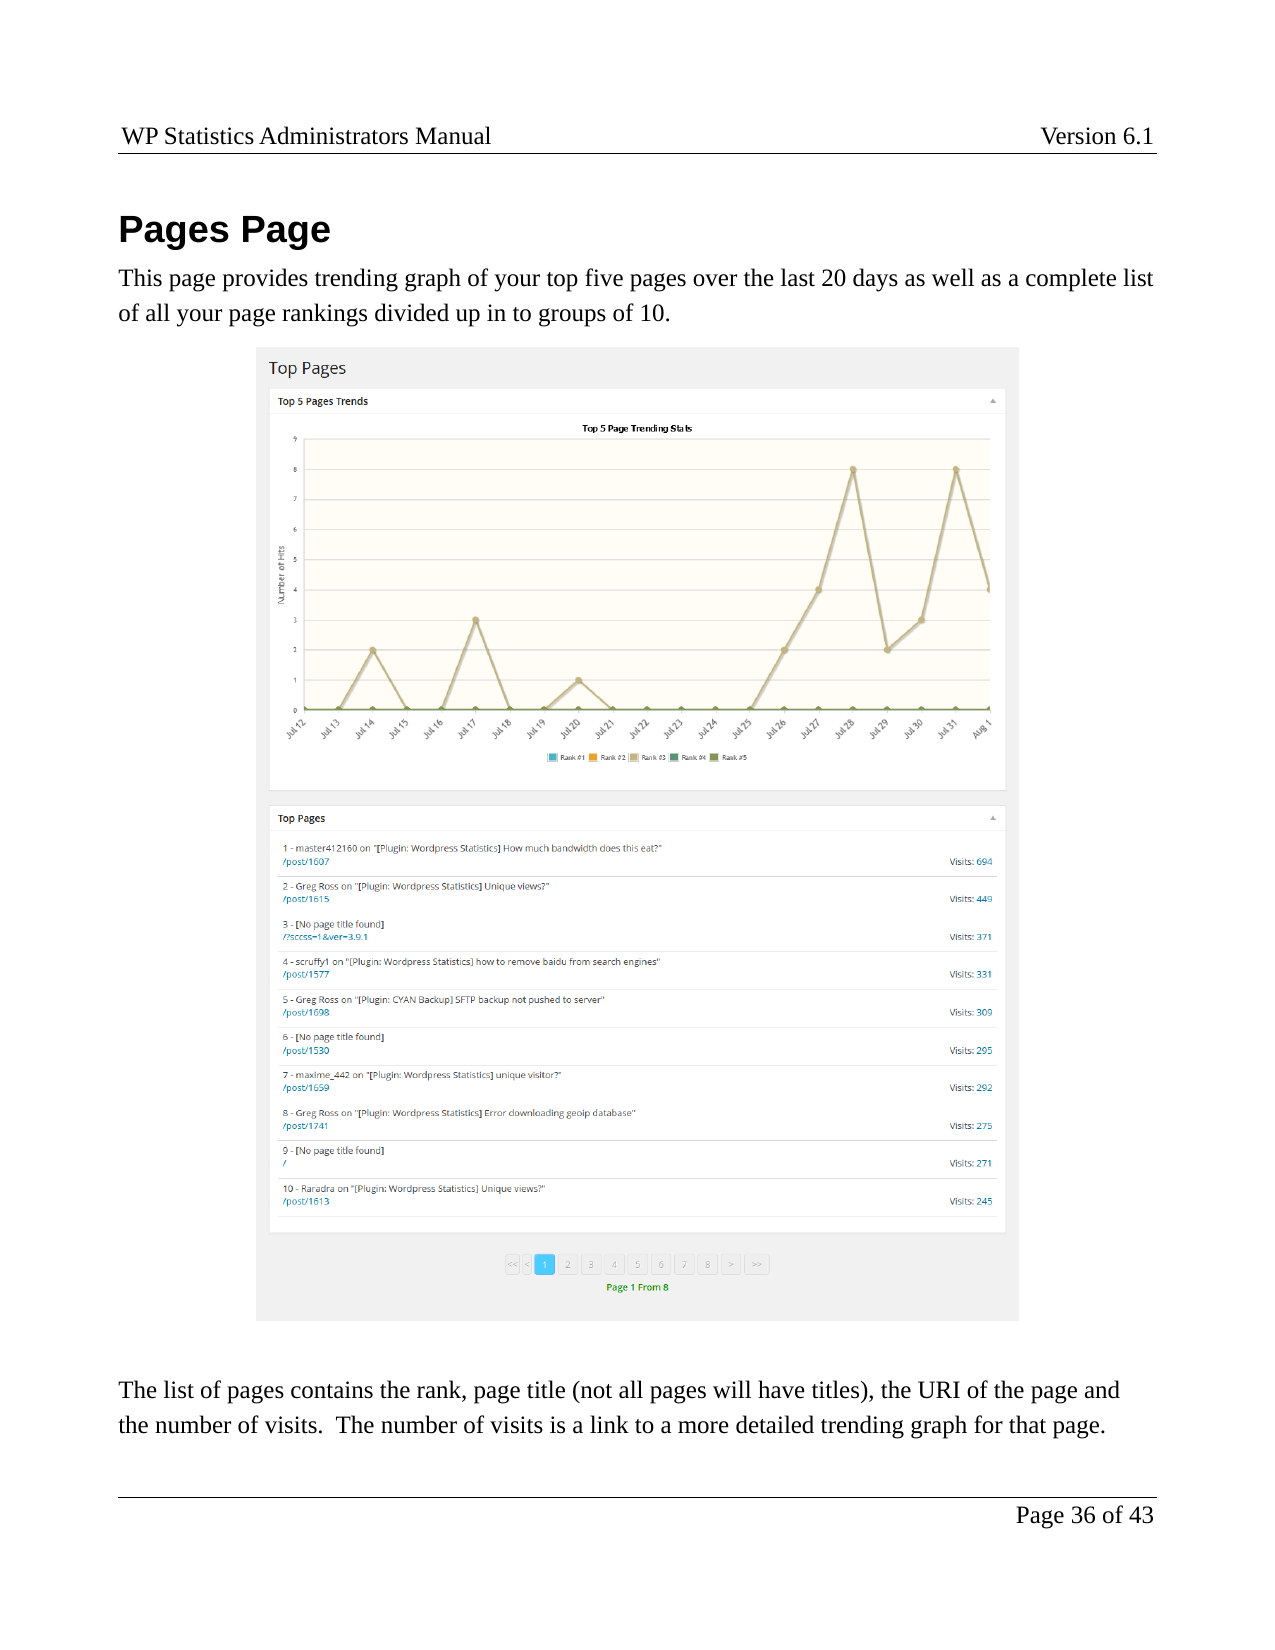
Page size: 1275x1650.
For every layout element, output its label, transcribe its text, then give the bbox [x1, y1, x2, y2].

subtitle Pages Page [118, 207, 1157, 251]
text This page provides trending graph of your top five pages over the last 20 days as well as a complete list of all your page rankings divided up in to groups of 10. [118, 263, 1157, 327]
text The list of pages contains the rank, page title (not all pages will have titles), the URI of the page and the number of visits. The number of visits is a link to a more detailed trending graph for that page. [118, 1375, 1157, 1438]
picture [256, 347, 1020, 1321]
